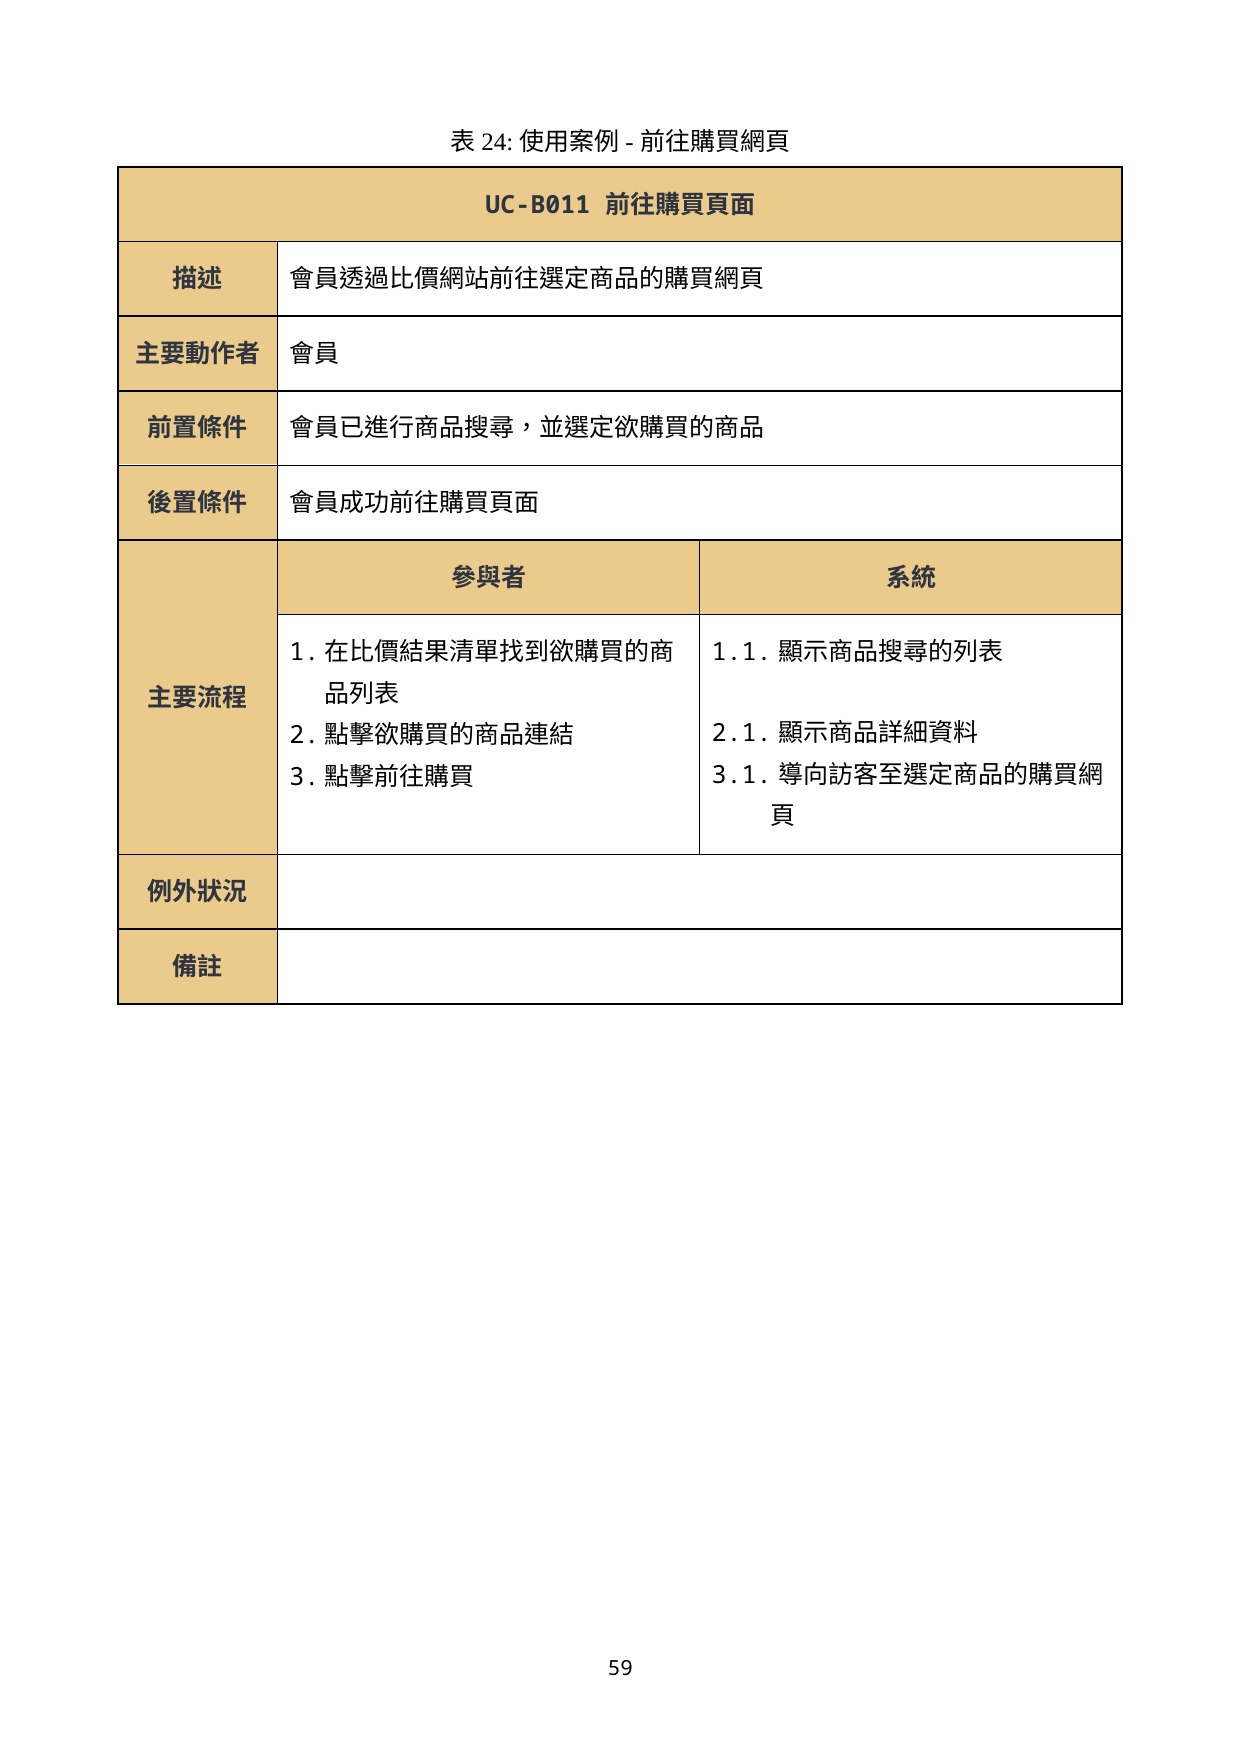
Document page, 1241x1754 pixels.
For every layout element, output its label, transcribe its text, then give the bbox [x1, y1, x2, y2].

table_cell [278, 930, 1121, 1003]
table_cell 顯示商品搜尋的列表 顯示商品詳細資料 導向訪客至選定商品的購買網頁 [700, 615, 1121, 854]
table_cell 後置條件 [119, 466, 277, 539]
table_cell 在比價結果清單找到欲購買的商品列表 點擊欲購買的商品連結 點擊前往購買 [278, 615, 699, 854]
table_cell 描述 [119, 242, 277, 315]
table_cell 備註 [119, 930, 277, 1003]
table_cell 會員 [278, 317, 1121, 390]
table_cell 主要動作者 [119, 317, 277, 390]
table_cell 會員已進行商品搜尋，並選定欲購買的商品 [278, 392, 1121, 464]
table_cell 會員透過比價網站前往選定商品的購買網頁 [278, 242, 1121, 315]
table_cell [278, 855, 1121, 928]
table_cell 系統 [700, 541, 1121, 614]
table_cell 主要流程 [119, 541, 277, 854]
text 表 24: 使用案例 - 前往購買網頁 [118, 121, 1122, 158]
table_cell 會員成功前往購買頁面 [278, 466, 1121, 539]
table_cell 例外狀況 [119, 855, 277, 928]
table_cell 參與者 [278, 541, 699, 614]
table_header UC-B011 前往購買頁面 [119, 168, 1121, 241]
table_cell 前置條件 [119, 392, 277, 464]
